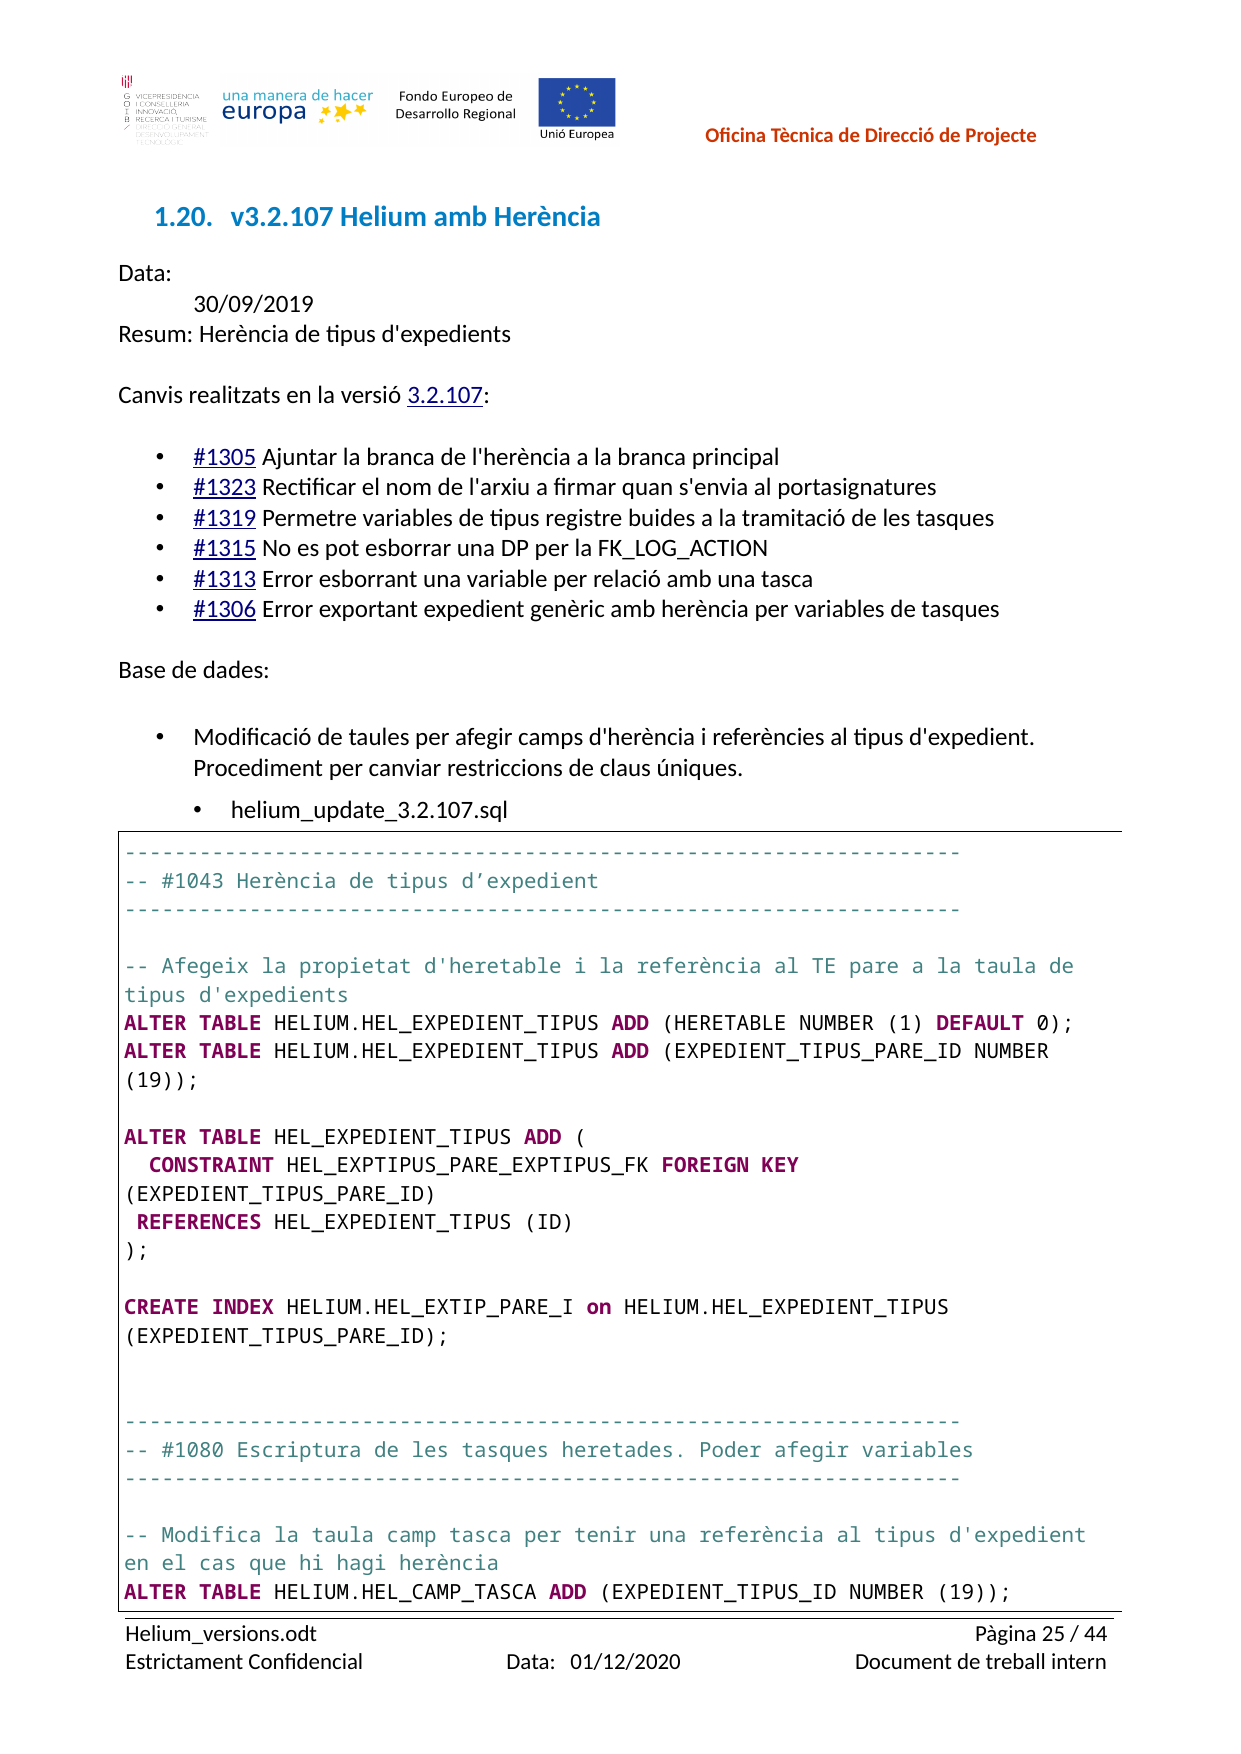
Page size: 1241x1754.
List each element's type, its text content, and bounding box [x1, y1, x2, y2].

list helium_update_3.2.107.sql [193, 794, 1122, 825]
text Data: [118, 258, 1122, 288]
table_header ------------------------------------------------------------------- -- #1043 Herència de tipus d’expedient ------------------------------------------------------------------- -- Afegeix la propietat d'heretable i la referència al TE pare a la taula de tipus d'expedients ALTER TABLE HELIUM.HEL_EXPEDIENT_TIPUS ADD (HERETABLE NUMBER (1) DEFAULT 0); ALTER TABLE HELIUM.HEL_EXPEDIENT_TIPUS ADD (EXPEDIENT_TIPUS_PARE_ID NUMBER (19)); ALTER TABLE HEL_EXPEDIENT_TIPUS ADD ( CONSTRAINT HEL_EXPTIPUS_PARE_EXPTIPUS_FK FOREIGN KEY (EXPEDIENT_TIPUS_PARE_ID) REFERENCES HEL_EXPEDIENT_TIPUS (ID) ); CREATE INDEX HELIUM.HEL_EXTIP_PARE_I on HELIUM.HEL_EXPEDIENT_TIPUS (EXPEDIENT_TIPUS_PARE_ID); ------------------------------------------------------------------- -- #1080 Escriptura de les tasques heretades. Poder afegir variables ------------------------------------------------------------------- -- Modifica la taula camp tasca per tenir una referència al tipus d'expedient en el cas que hi hagi herència ALTER TABLE HELIUM.HEL_CAMP_TASCA ADD (EXPEDIENT_TIPUS_ID NUMBER (19)); [119, 832, 1122, 1611]
list #1319 Permetre variables de tipus registre buides a la tramitació de les tasques [156, 502, 1122, 532]
text Base de dades: [118, 654, 1122, 685]
list #1315 No es pot esborrar una DP per la FK_LOG_ACTION [156, 532, 1122, 563]
text Resum: Herència de tipus d'expedients [118, 319, 1122, 349]
text Canvis realitzats en la versió 3.2.107: [118, 380, 1122, 410]
list #1306 Error exportant expedient genèric amb herència per variables de tasques [156, 593, 1122, 624]
list #1313 Error esborrant una variable per relació amb una tasca [156, 563, 1122, 593]
subtitle v3.2.107 Helium amb Herència [153, 198, 1122, 234]
picture [219, 73, 621, 147]
list #1305 Ajuntar la branca de l'herència a la branca principal [156, 441, 1122, 471]
picture [118, 73, 213, 147]
text 30/09/2019 [118, 288, 1122, 319]
list Modificació de taules per afegir camps d'herència i referències al tipus d'expedient. Procediment per canviar restriccions de claus úniques. [156, 721, 1122, 782]
list #1323 Rectificar el nom de l'arxiu a firmar quan s'envia al portasignatures [156, 471, 1122, 502]
